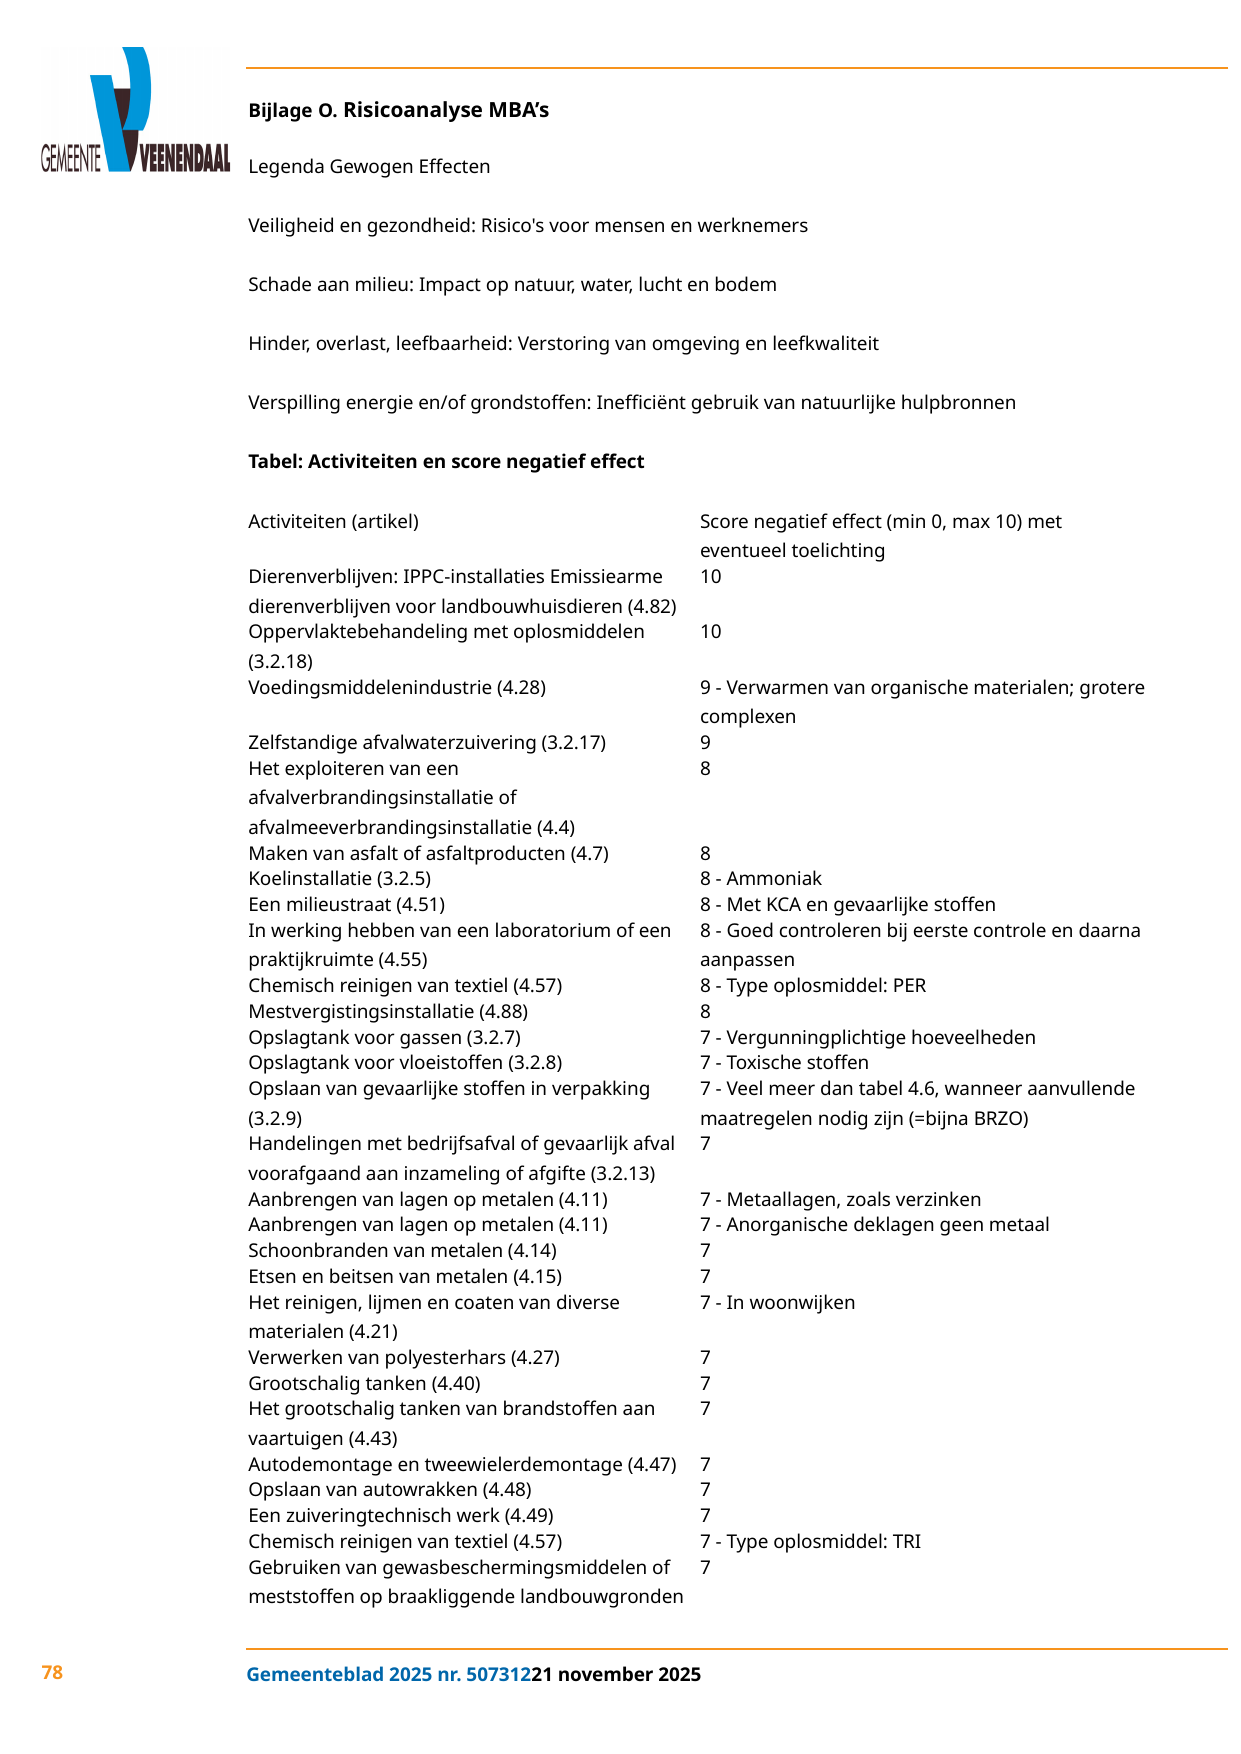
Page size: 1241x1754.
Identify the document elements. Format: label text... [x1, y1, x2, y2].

table_cell In werking hebben van een laboratorium of een praktijkruimte (4.55) [248, 917, 700, 972]
table_cell 8 - Ammoniak [700, 866, 1152, 891]
table_header Activiteiten (artikel) [248, 508, 700, 563]
table_cell Aanbrengen van lagen op metalen (4.11) [248, 1186, 700, 1212]
table_cell 8 - Type oplosmiddel: PER [700, 973, 1152, 998]
table_cell Het grootschalig tanken van brandstoffen aan vaartuigen (4.43) [248, 1396, 700, 1451]
table_cell 7 - Toxische stoffen [700, 1050, 1152, 1075]
table_cell Voedingsmiddelenindustrie (4.28) [248, 674, 700, 729]
table_cell Etsen en beitsen van metalen (4.15) [248, 1263, 700, 1289]
text Hinder, overlast, leefbaarheid: Verstoring van omgeving en leefkwaliteit [248, 330, 1152, 356]
table_cell 8 [700, 998, 1152, 1024]
table_header Score negatief effect (min 0, max 10) met eventueel toelichting [700, 508, 1152, 563]
table_cell 7 - Anorganische deklagen geen metaal [700, 1212, 1152, 1237]
table_cell 7 [700, 1131, 1152, 1186]
table_cell Het exploiteren van een afvalverbrandingsinstallatie of afvalmeeverbrandingsinstallatie (4.4) [248, 755, 700, 840]
table_cell Een zuiveringtechnisch werk (4.49) [248, 1503, 700, 1528]
table_cell 9 [700, 729, 1152, 755]
table_cell 10 [700, 563, 1152, 619]
table_cell Mestvergistingsinstallatie (4.88) [248, 998, 700, 1024]
table_cell 7 [700, 1263, 1152, 1289]
table_cell 7 - In woonwijken [700, 1289, 1152, 1344]
table_cell 10 [700, 619, 1152, 674]
text Verspilling energie en/of grondstoffen: Inefficiënt gebruik van natuurlijke hulpbronnen [248, 389, 1152, 415]
table_cell Grootschalig tanken (4.40) [248, 1370, 700, 1396]
table_cell 8 - Goed controleren bij eerste controle en daarna aanpassen [700, 917, 1152, 972]
table_cell Opslaan van gevaarlijke stoffen in verpakking (3.2.9) [248, 1075, 700, 1131]
table_cell Dierenverblijven: IPPC-installaties Emissiearme dierenverblijven voor landbouwhuisdieren (4.82) [248, 563, 700, 619]
table_cell Zelfstandige afvalwaterzuivering (3.2.17) [248, 729, 700, 755]
table_cell Maken van asfalt of asfaltproducten (4.7) [248, 840, 700, 866]
table_cell 7 [700, 1477, 1152, 1502]
table_cell 7 [700, 1503, 1152, 1528]
table_cell Opslagtank voor gassen (3.2.7) [248, 1024, 700, 1049]
table_cell 7 [700, 1238, 1152, 1263]
table_cell Verwerken van polyesterhars (4.27) [248, 1344, 700, 1370]
text Legenda Gewogen Effecten [248, 153, 1152, 179]
text Veiligheid en gezondheid: Risico's voor mensen en werknemers [248, 212, 1152, 238]
table_cell Chemisch reinigen van textiel (4.57) [248, 973, 700, 998]
picture [41, 47, 130, 172]
table_cell 7 [700, 1554, 1152, 1609]
table_cell Opslagtank voor vloeistoffen (3.2.8) [248, 1050, 700, 1075]
table_cell Schoonbranden van metalen (4.14) [248, 1238, 700, 1263]
table_cell Aanbrengen van lagen op metalen (4.11) [248, 1212, 700, 1237]
table_cell 7 - Vergunningplichtige hoeveelheden [700, 1024, 1152, 1049]
table_cell Handelingen met bedrijfsafval of gevaarlijk afval voorafgaand aan inzameling of afgifte (3.2.13) [248, 1131, 700, 1186]
table_cell 7 [700, 1344, 1152, 1370]
table_cell 7 [700, 1396, 1152, 1451]
table_cell 7 [700, 1451, 1152, 1477]
table_cell Het reinigen, lijmen en coaten van diverse materialen (4.21) [248, 1289, 700, 1344]
table_cell Chemisch reinigen van textiel (4.57) [248, 1528, 700, 1554]
table_cell Autodemontage en tweewielerdemontage (4.47) [248, 1451, 700, 1477]
table_cell 7 - Metaallagen, zoals verzinken [700, 1186, 1152, 1212]
table_cell 7 - Type oplosmiddel: TRI [700, 1528, 1152, 1554]
table_cell 7 [700, 1370, 1152, 1396]
table_cell Koelinstallatie (3.2.5) [248, 866, 700, 891]
text Schade aan milieu: Impact op natuur, water, lucht en bodem [248, 271, 1152, 297]
table_cell 9 - Verwarmen van organische materialen; grotere complexen [700, 674, 1152, 729]
table_cell 8 - Met KCA en gevaarlijke stoffen [700, 891, 1152, 917]
picture [123, 47, 231, 172]
table_cell 8 [700, 840, 1152, 866]
table_cell 8 [700, 755, 1152, 840]
text Bijlage O. Risicoanalyse MBA’s [248, 95, 1152, 123]
table_cell Een milieustraat (4.51) [248, 891, 700, 917]
table_cell Oppervlaktebehandeling met oplosmiddelen (3.2.18) [248, 619, 700, 674]
table_cell Opslaan van autowrakken (4.48) [248, 1477, 700, 1502]
table_cell 7 - Veel meer dan tabel 4.6, wanneer aanvullende maatregelen nodig zijn (=bijna BRZO) [700, 1075, 1152, 1131]
text Tabel: Activiteiten en score negatief effect [248, 449, 1152, 474]
table_cell Gebruiken van gewasbeschermingsmiddelen of meststoffen op braakliggende landbouwgronden [248, 1554, 700, 1609]
